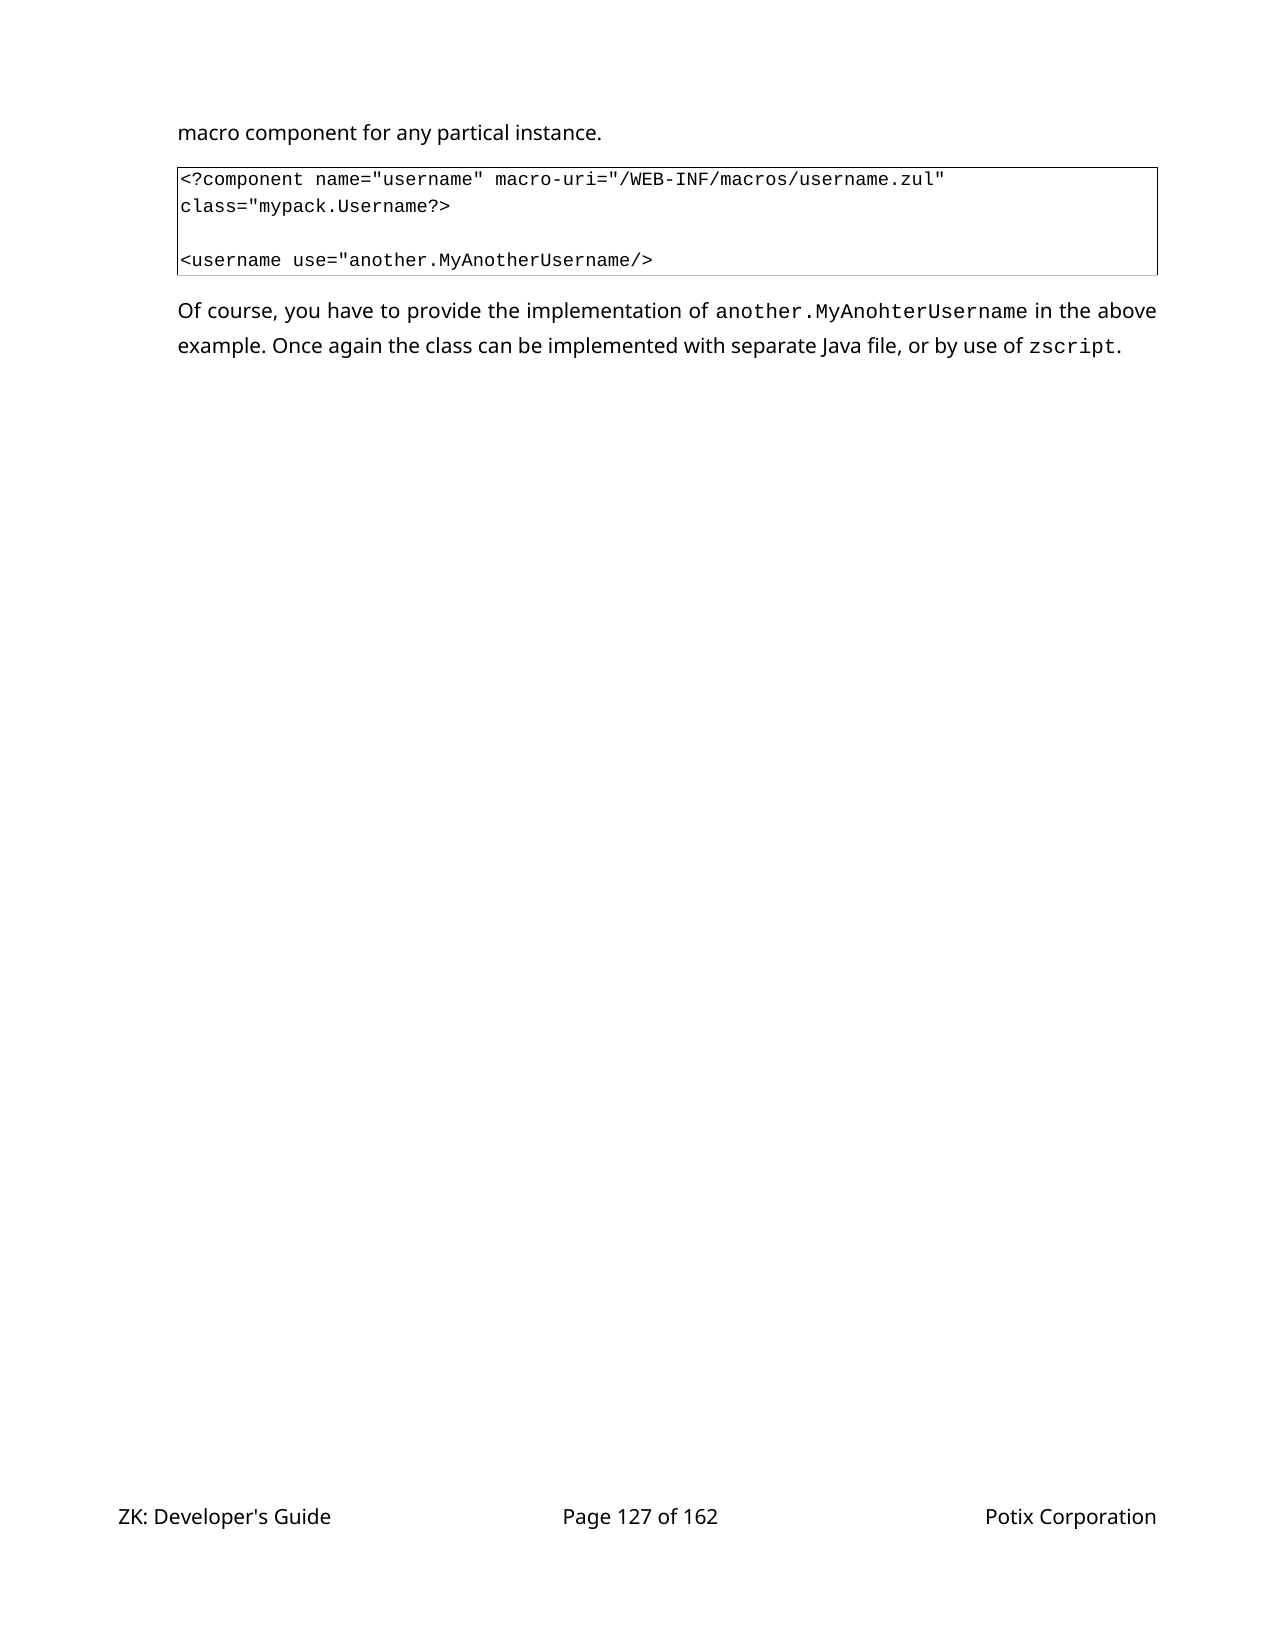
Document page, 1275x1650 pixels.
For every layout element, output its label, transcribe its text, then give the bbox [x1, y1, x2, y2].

text <?component name="username" macro-uri="/WEB-INF/macros/username.zul" class="mypack.Username?> [178, 168, 1157, 218]
text macro component for any partical instance. [177, 118, 1157, 146]
text Of course, you have to provide the implementation of another.MyAnohterUsername in the above example. Once again the class can be implemented with separate Java file, or by use of zscript. [177, 296, 1157, 360]
text <username use="another.MyAnotherUsername/> [178, 248, 1157, 275]
